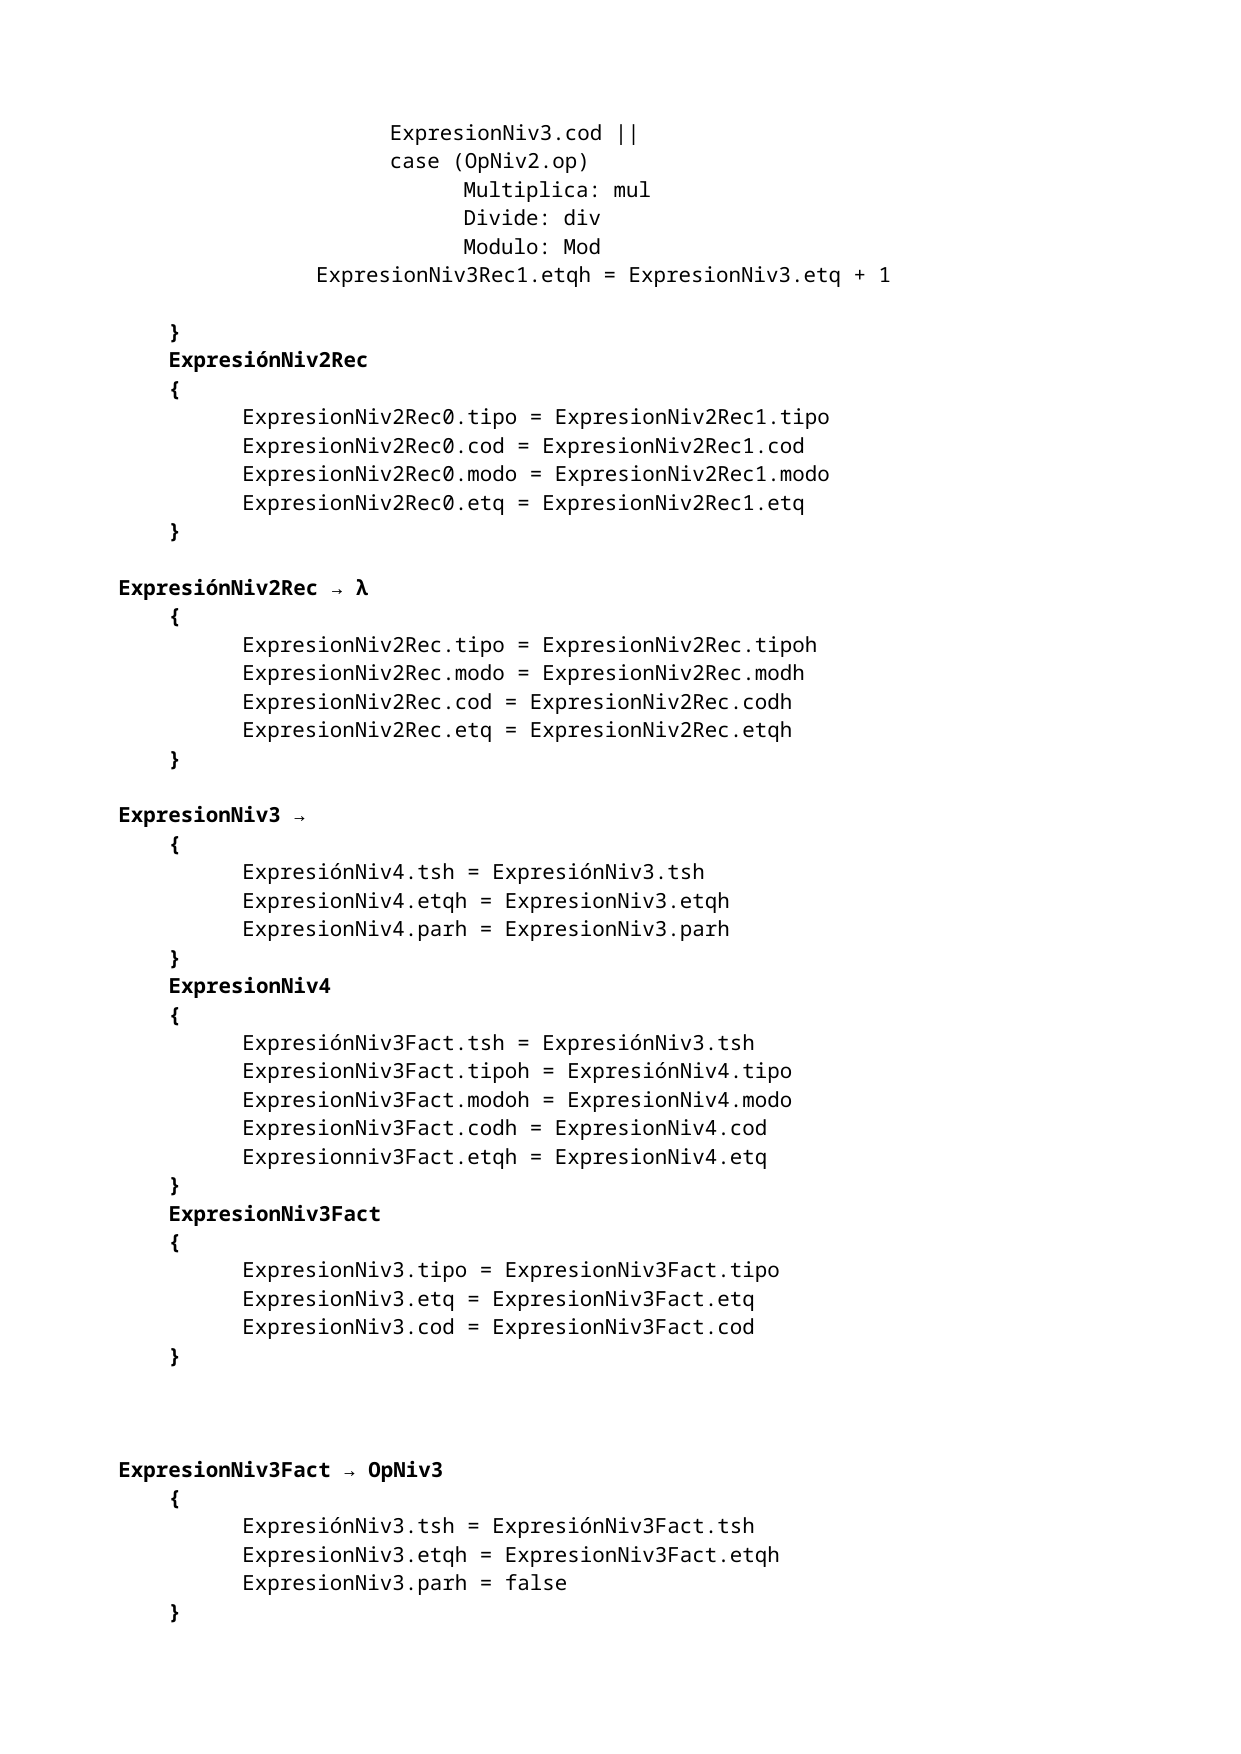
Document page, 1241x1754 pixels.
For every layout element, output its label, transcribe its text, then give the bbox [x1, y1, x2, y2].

text ExpresiónNiv2Rec → λ [118, 573, 1122, 602]
text { [168, 829, 1122, 857]
text ExpresionNiv3.etqh = ExpresionNiv3Fact.etqh [168, 1540, 1122, 1568]
text ExpresiónNiv3.tsh = ExpresiónNiv3Fact.tsh [168, 1512, 1122, 1540]
text ExpresionNiv2Rec0.tipo = ExpresionNiv2Rec1.tipo [168, 402, 1122, 431]
text ExpresionNiv3Rec1.etqh = ExpresionNiv3.etq + 1 [168, 260, 1122, 289]
text ExpresionNiv3.tipo = ExpresionNiv3Fact.tipo [168, 1256, 1122, 1284]
text ExpresionNiv4.etqh = ExpresionNiv3.etqh [168, 886, 1122, 914]
text ExpresionNiv2Rec.cod = ExpresionNiv2Rec.codh [168, 687, 1122, 715]
text } [168, 516, 1122, 545]
text { [168, 602, 1122, 630]
text ExpresionNiv4 [168, 971, 1122, 1000]
text Divide: div [168, 203, 1122, 232]
text ExpresionNiv3Fact [168, 1199, 1122, 1227]
text ExpresionNiv2Rec0.etq = ExpresionNiv2Rec1.etq [168, 488, 1122, 516]
text ExpresionNiv2Rec.tipo = ExpresionNiv2Rec.tipoh [168, 630, 1122, 658]
text Multiplica: mul [168, 175, 1122, 203]
text } [168, 943, 1122, 971]
text } [168, 1341, 1122, 1369]
text ExpresiónNiv2Rec [168, 346, 1122, 374]
text } [168, 317, 1122, 346]
text ExpresionNiv3Fact → OpNiv3 [118, 1455, 1122, 1483]
text case (OpNiv2.op) [168, 147, 1122, 175]
text ExpresionNiv2Rec.modo = ExpresionNiv2Rec.modh [168, 658, 1122, 687]
text ExpresionNiv3Fact.tipoh = ExpresiónNiv4.tipo [168, 1057, 1122, 1085]
text } [168, 1597, 1122, 1625]
text Expresionniv3Fact.etqh = ExpresionNiv4.etq [168, 1142, 1122, 1170]
text ExpresionNiv3Fact.modoh = ExpresionNiv4.modo [168, 1085, 1122, 1113]
text ExpresiónNiv4.tsh = ExpresiónNiv3.tsh [168, 857, 1122, 886]
text } [168, 744, 1122, 772]
text ExpresiónNiv3Fact.tsh = ExpresiónNiv3.tsh [168, 1028, 1122, 1057]
text { [168, 1000, 1122, 1028]
text ExpresionNiv2Rec0.cod = ExpresionNiv2Rec1.cod [168, 431, 1122, 459]
text ExpresionNiv2Rec0.modo = ExpresionNiv2Rec1.modo [168, 459, 1122, 488]
text { [168, 1483, 1122, 1512]
text Modulo: Mod [168, 232, 1122, 260]
text { [168, 374, 1122, 402]
text ExpresionNiv3.parh = false [168, 1568, 1122, 1597]
text { [168, 1227, 1122, 1256]
text ExpresionNiv4.parh = ExpresionNiv3.parh [168, 914, 1122, 943]
text ExpresionNiv2Rec.etq = ExpresionNiv2Rec.etqh [168, 715, 1122, 744]
text ExpresionNiv3.cod || [168, 118, 1122, 147]
text ExpresionNiv3.cod = ExpresionNiv3Fact.cod [168, 1312, 1122, 1341]
text ExpresionNiv3.etq = ExpresionNiv3Fact.etq [168, 1284, 1122, 1312]
text } [168, 1170, 1122, 1199]
text ExpresionNiv3 → [118, 801, 1122, 829]
text ExpresionNiv3Fact.codh = ExpresionNiv4.cod [168, 1113, 1122, 1142]
